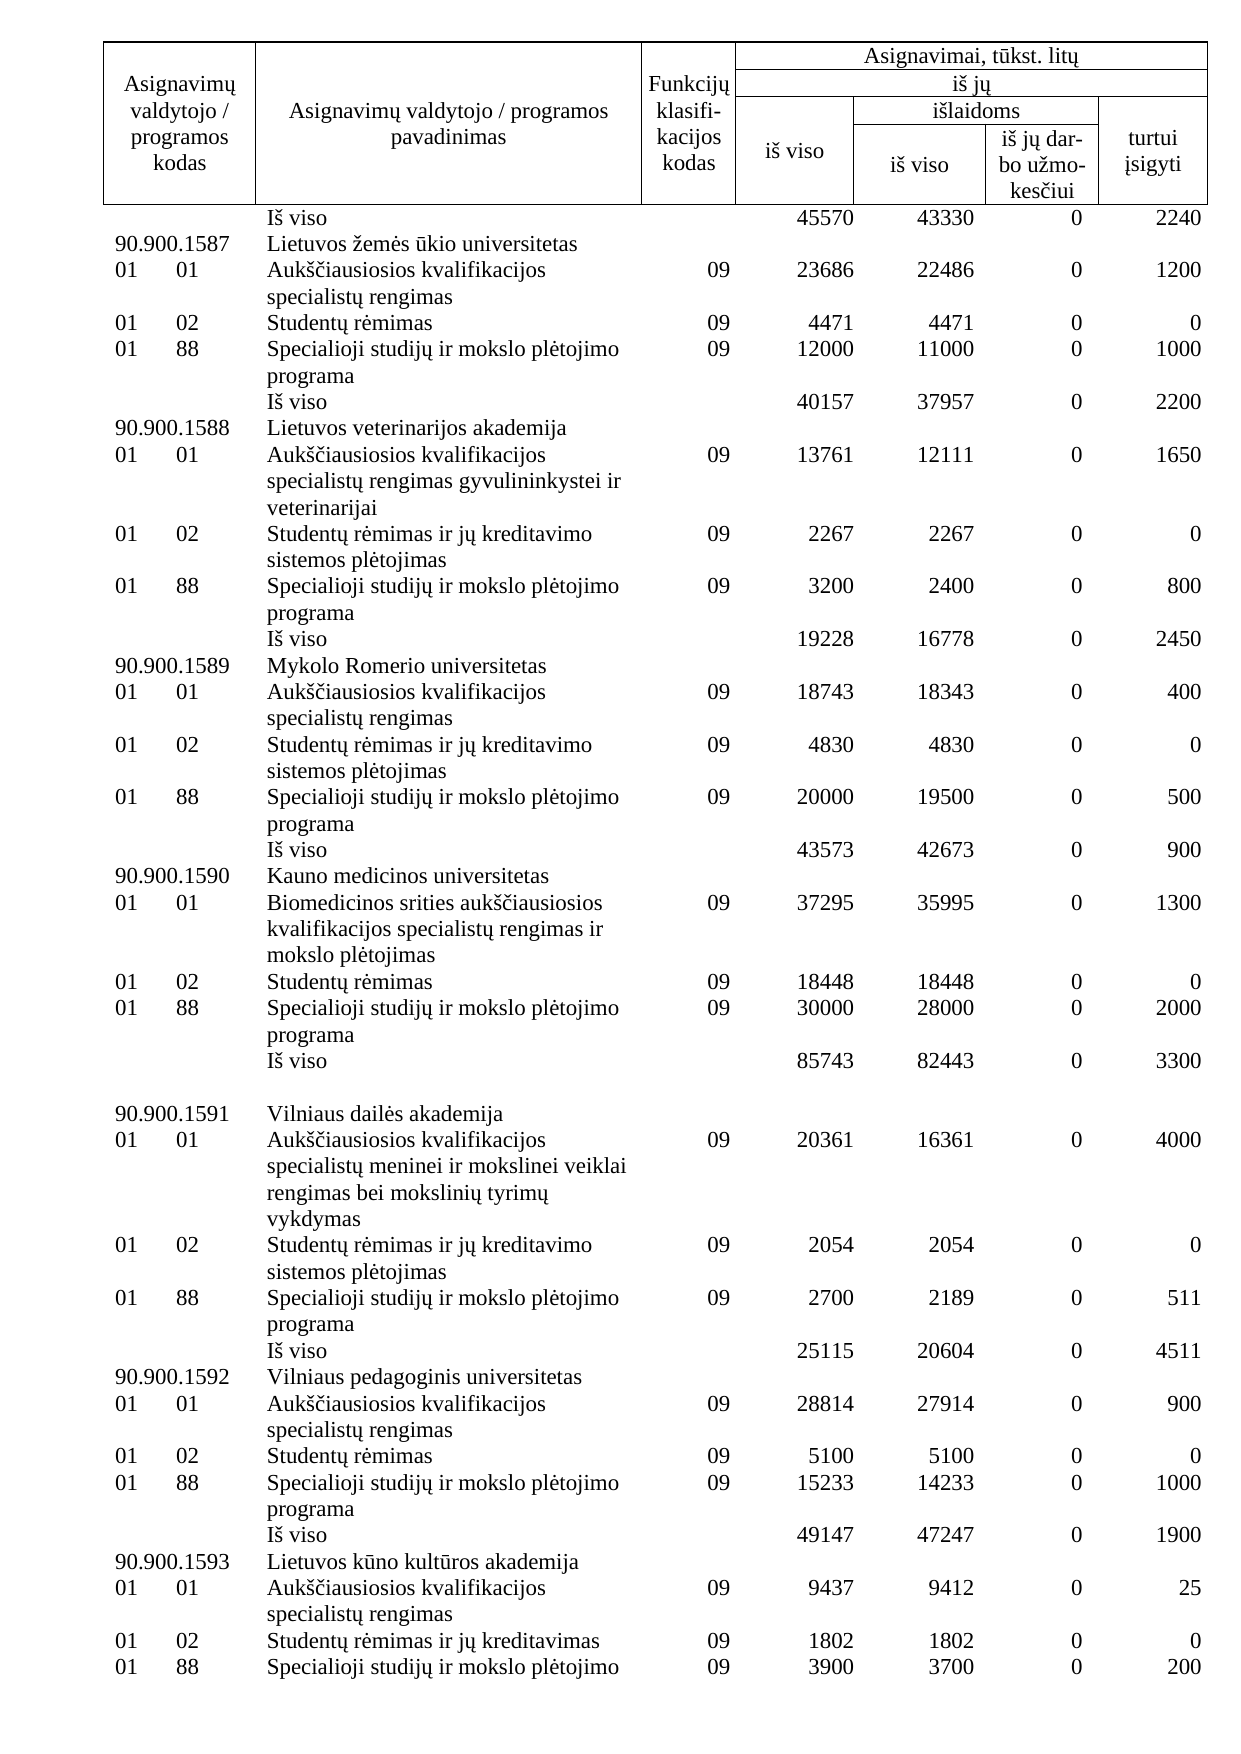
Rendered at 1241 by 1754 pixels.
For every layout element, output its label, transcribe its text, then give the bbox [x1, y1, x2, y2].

table_cell [741, 230, 865, 256]
table_cell [646, 1073, 741, 1100]
table_cell 0 [985, 625, 1093, 652]
table_cell 11000 [865, 335, 985, 388]
table_cell [1213, 678, 1221, 731]
table_cell [1213, 204, 1221, 230]
table_cell 0 [1093, 968, 1213, 994]
table_cell 90.900.1592 [104, 1363, 255, 1389]
table_cell Specialioji studijų ir mokslo plėtojimo programa [255, 994, 646, 1047]
table_cell 01 [104, 1284, 164, 1337]
table_cell 0 [985, 388, 1093, 414]
table_cell 09 [646, 441, 741, 520]
table_cell 09 [646, 678, 741, 731]
table_header [1208, 41, 1213, 69]
table_cell 4471 [865, 309, 985, 335]
table_cell 35995 [865, 889, 985, 968]
table_cell 01 [104, 678, 164, 731]
table_cell [1213, 836, 1221, 862]
table_cell Studentų rėmimas [255, 1442, 646, 1469]
table_cell [985, 230, 1093, 256]
table_cell 25 [1093, 1574, 1213, 1627]
table_cell [1213, 388, 1221, 414]
table_cell [985, 1548, 1093, 1574]
table_cell 1300 [1093, 889, 1213, 968]
table_cell 19500 [865, 784, 985, 836]
table_cell [165, 1073, 255, 1100]
table_cell 01 [104, 1126, 164, 1231]
table_cell 5100 [865, 1442, 985, 1469]
table_cell 09 [646, 1469, 741, 1521]
table_cell 09 [646, 1231, 741, 1284]
table_cell 3900 [741, 1653, 865, 1679]
table_cell 0 [985, 441, 1093, 520]
table_cell 02 [165, 1231, 255, 1284]
table_cell 01 [104, 441, 164, 520]
table_cell [1213, 124, 1221, 204]
table_cell Kauno medicinos universitetas [255, 863, 646, 889]
table_cell [1213, 520, 1221, 573]
table_cell [1213, 863, 1221, 889]
table_cell 02 [165, 520, 255, 573]
table_cell 5100 [741, 1442, 865, 1469]
table_cell [1213, 1390, 1221, 1442]
table_cell 0 [1093, 1442, 1213, 1469]
table_cell 88 [165, 784, 255, 836]
table_cell [1213, 1337, 1221, 1363]
table_cell [1213, 1100, 1221, 1126]
table_cell 01 [165, 889, 255, 968]
table_cell 01 [165, 441, 255, 520]
table_cell [865, 1363, 985, 1389]
table_cell 2400 [865, 573, 985, 625]
table_cell [165, 1047, 255, 1073]
table_cell 01 [165, 1390, 255, 1442]
table_cell Specialioji studijų ir mokslo plėtojimo programa [255, 784, 646, 836]
table_cell 18448 [865, 968, 985, 994]
table_cell [1213, 1284, 1221, 1337]
table_cell 01 [104, 1469, 164, 1521]
table_cell 12000 [741, 335, 865, 388]
table_cell [1093, 863, 1213, 889]
table_cell [865, 230, 985, 256]
table_cell 47247 [865, 1521, 985, 1548]
table_cell 1650 [1093, 441, 1213, 520]
table_cell 90.900.1593 [104, 1548, 255, 1574]
table_cell [646, 652, 741, 678]
table_header Asignavimai, tūkst. litų [736, 43, 1207, 69]
table_cell 09 [646, 1627, 741, 1653]
table_cell 0 [985, 994, 1093, 1047]
table_cell [1208, 69, 1213, 96]
table_cell 09 [646, 1442, 741, 1469]
table_cell [1213, 256, 1221, 309]
table_cell [1213, 1073, 1221, 1100]
table_cell [1093, 415, 1213, 441]
table_cell [1213, 573, 1221, 625]
table_cell 30000 [741, 994, 865, 1047]
table_cell 2189 [865, 1284, 985, 1337]
table_cell 01 [104, 1653, 164, 1679]
table_cell išlaidoms [854, 97, 1098, 123]
table_cell [741, 1548, 865, 1574]
table_cell 2450 [1093, 625, 1213, 652]
table_cell [1213, 415, 1221, 441]
table_cell 22486 [865, 256, 985, 309]
table_cell 01 [104, 573, 164, 625]
table_cell [104, 1047, 164, 1073]
table_cell [165, 205, 255, 230]
table_cell [1093, 1100, 1213, 1126]
table_cell 01 [104, 994, 164, 1047]
table_cell [985, 652, 1093, 678]
table_cell Studentų rėmimas [255, 309, 646, 335]
table_cell [1213, 968, 1221, 994]
table_cell 09 [646, 1574, 741, 1627]
table_cell Aukščiausiosios kvalifikacijos specialistų rengimas gyvulininkystei ir veterinarijai [255, 441, 646, 520]
table_cell 01 [104, 889, 164, 968]
table_cell [985, 863, 1093, 889]
table_cell [985, 1100, 1093, 1126]
table_cell [104, 1337, 164, 1363]
table_cell [1213, 230, 1221, 256]
table_cell Iš viso [255, 1521, 646, 1548]
table_cell [646, 1363, 741, 1389]
table_cell 0 [985, 256, 1093, 309]
table_cell 43573 [741, 836, 865, 862]
table_cell 0 [985, 731, 1093, 783]
table_cell 0 [1093, 1627, 1213, 1653]
table_cell Specialioji studijų ir mokslo plėtojimo programa [255, 1469, 646, 1521]
table_cell 09 [646, 309, 741, 335]
table_cell [865, 1073, 985, 1100]
table_cell Lietuvos žemės ūkio universitetas [255, 230, 646, 256]
table_header Funkcijų klasifi- kacijos kodas [642, 43, 735, 204]
table_cell [985, 415, 1093, 441]
table_cell 01 [104, 968, 164, 994]
table_cell [1213, 1231, 1221, 1284]
table_cell 0 [1093, 520, 1213, 573]
table_cell 49147 [741, 1521, 865, 1548]
table_cell [1208, 96, 1213, 123]
table_cell 0 [985, 1126, 1093, 1231]
table_cell Vilniaus dailės akademija [255, 1100, 646, 1126]
table_cell [865, 1548, 985, 1574]
table_cell [1213, 1521, 1221, 1548]
table_cell 0 [985, 1627, 1093, 1653]
table_cell [1093, 1548, 1213, 1574]
table_cell Specialioji studijų ir mokslo plėtojimo programa [255, 573, 646, 625]
table_cell 01 [165, 1574, 255, 1627]
table_cell iš jų dar-bo užmo-kesčiui [986, 125, 1098, 204]
table_cell [646, 1100, 741, 1126]
table_cell iš viso [736, 97, 853, 204]
table_cell Aukščiausiosios kvalifikacijos specialistų rengimas [255, 1574, 646, 1627]
table_cell 1200 [1093, 256, 1213, 309]
table_cell [646, 1521, 741, 1548]
table_cell 45570 [741, 205, 865, 230]
table_cell [741, 415, 865, 441]
table_cell 3300 [1093, 1047, 1213, 1073]
table_cell Aukščiausiosios kvalifikacijos specialistų rengimas [255, 678, 646, 731]
table_cell 9437 [741, 1574, 865, 1627]
table_cell [104, 625, 164, 652]
table_cell 42673 [865, 836, 985, 862]
table_cell Specialioji studijų ir mokslo plėtojimo programa [255, 335, 646, 388]
table_cell iš jų [736, 70, 1207, 96]
table_cell 0 [985, 1047, 1093, 1073]
table_cell 2700 [741, 1284, 865, 1337]
table_cell [646, 625, 741, 652]
table_cell 01 [104, 1574, 164, 1627]
table_cell 0 [985, 968, 1093, 994]
table_cell Iš viso [255, 1047, 646, 1073]
table_cell 01 [104, 520, 164, 573]
table_cell 02 [165, 731, 255, 783]
table_cell Aukščiausiosios kvalifikacijos specialistų rengimas [255, 256, 646, 309]
table_cell Vilniaus pedagoginis universitetas [255, 1363, 646, 1389]
table_cell [104, 836, 164, 862]
table_cell [741, 1073, 865, 1100]
table_cell [1093, 230, 1213, 256]
table_cell [165, 388, 255, 414]
table_cell turtui įsigyti [1099, 97, 1207, 204]
table_cell 40157 [741, 388, 865, 414]
table_cell [165, 836, 255, 862]
table_cell [1093, 652, 1213, 678]
table_cell 01 [104, 1442, 164, 1469]
table_cell [646, 863, 741, 889]
table_cell 43330 [865, 205, 985, 230]
table_cell 13761 [741, 441, 865, 520]
table_cell 82443 [865, 1047, 985, 1073]
table_cell Studentų rėmimas ir jų kreditavimas [255, 1627, 646, 1653]
table_cell 90.900.1589 [104, 652, 255, 678]
table_cell [1213, 309, 1221, 335]
table_cell 400 [1093, 678, 1213, 731]
table_cell [104, 1521, 164, 1548]
table_cell 0 [985, 1390, 1093, 1442]
table_cell 4830 [865, 731, 985, 783]
table_cell [646, 230, 741, 256]
table_header Asignavimų valdytojo / programos kodas [104, 43, 255, 204]
table_cell 01 [165, 678, 255, 731]
table_cell 23686 [741, 256, 865, 309]
table_cell 88 [165, 1653, 255, 1679]
table_cell [985, 1073, 1093, 1100]
table_cell 27914 [865, 1390, 985, 1442]
table_cell 1802 [741, 1627, 865, 1653]
table_cell 0 [985, 573, 1093, 625]
table_cell 16778 [865, 625, 985, 652]
table_cell 09 [646, 994, 741, 1047]
table_cell 09 [646, 731, 741, 783]
table_cell [1213, 652, 1221, 678]
table_cell Mykolo Romerio universitetas [255, 652, 646, 678]
table_cell 19228 [741, 625, 865, 652]
table_cell 01 [165, 256, 255, 309]
table_cell 900 [1093, 1390, 1213, 1442]
table_cell 15233 [741, 1469, 865, 1521]
table_cell [741, 863, 865, 889]
table_cell [985, 1363, 1093, 1389]
table_cell 0 [985, 1653, 1093, 1679]
table_cell 9412 [865, 1574, 985, 1627]
table_cell 0 [1093, 731, 1213, 783]
table_cell Studentų rėmimas [255, 968, 646, 994]
table_cell 37295 [741, 889, 865, 968]
table_cell 09 [646, 335, 741, 388]
table_cell 18448 [741, 968, 865, 994]
table_cell [741, 652, 865, 678]
table_cell 0 [985, 889, 1093, 968]
table_cell [104, 1073, 164, 1100]
table_cell 0 [985, 678, 1093, 731]
table_cell [646, 1047, 741, 1073]
table_cell iš viso [854, 125, 985, 204]
table_cell Iš viso [255, 836, 646, 862]
table_cell 09 [646, 889, 741, 968]
table_header [1213, 41, 1221, 69]
table_cell 3700 [865, 1653, 985, 1679]
table_cell [1213, 1363, 1221, 1389]
table_cell 25115 [741, 1337, 865, 1363]
table_header Asignavimų valdytojo / programos pavadinimas [256, 43, 641, 204]
table_cell Lietuvos veterinarijos akademija [255, 415, 646, 441]
table_cell 09 [646, 1390, 741, 1442]
table_cell [646, 836, 741, 862]
table_cell 09 [646, 256, 741, 309]
table_cell 18343 [865, 678, 985, 731]
table_cell 01 [104, 784, 164, 836]
table_cell 02 [165, 1442, 255, 1469]
table_cell 900 [1093, 836, 1213, 862]
table_cell 511 [1093, 1284, 1213, 1337]
table_cell 20000 [741, 784, 865, 836]
table_cell Iš viso [255, 625, 646, 652]
table_cell [165, 1521, 255, 1548]
table_cell [1213, 335, 1221, 388]
table_cell 09 [646, 784, 741, 836]
table_cell [104, 388, 164, 414]
table_cell Specialioji studijų ir mokslo plėtojimo programa [255, 1284, 646, 1337]
table_cell [165, 625, 255, 652]
table_cell [1093, 1073, 1213, 1100]
table_cell [1213, 1469, 1221, 1521]
table_cell [1213, 1442, 1221, 1469]
table_cell [1213, 889, 1221, 968]
table_cell 18743 [741, 678, 865, 731]
table_cell 09 [646, 1284, 741, 1337]
table_cell 0 [985, 1574, 1093, 1627]
table_cell [1213, 1653, 1221, 1679]
table_cell 0 [985, 520, 1093, 573]
table_cell [646, 415, 741, 441]
table_cell 0 [985, 784, 1093, 836]
table_cell 0 [985, 1337, 1093, 1363]
table_cell 0 [985, 335, 1093, 388]
table_cell [1213, 1047, 1221, 1073]
table_cell 88 [165, 573, 255, 625]
table_cell Biomedicinos srities aukščiausiosios kvalifikacijos specialistų rengimas ir mokslo plėtojimas [255, 889, 646, 968]
table_cell Iš viso [255, 1337, 646, 1363]
table_cell 02 [165, 309, 255, 335]
table_cell 1900 [1093, 1521, 1213, 1548]
table_cell 01 [165, 1126, 255, 1231]
table_cell 90.900.1590 [104, 863, 255, 889]
table_cell [1213, 731, 1221, 783]
table_cell 500 [1093, 784, 1213, 836]
table_cell 12111 [865, 441, 985, 520]
table_cell 01 [104, 335, 164, 388]
table_cell 2267 [741, 520, 865, 573]
table_cell [1213, 784, 1221, 836]
table_cell 0 [985, 205, 1093, 230]
table_cell [865, 863, 985, 889]
table_cell 1802 [865, 1627, 985, 1653]
table_cell 2054 [865, 1231, 985, 1284]
table_cell 200 [1093, 1653, 1213, 1679]
table_cell [1213, 1548, 1221, 1574]
table_cell [1213, 441, 1221, 520]
table_cell 09 [646, 1653, 741, 1679]
table_cell 09 [646, 520, 741, 573]
table_cell 90.900.1591 [104, 1100, 255, 1126]
table_cell 09 [646, 573, 741, 625]
table_cell [741, 1363, 865, 1389]
table_cell 2054 [741, 1231, 865, 1284]
table_cell 02 [165, 1627, 255, 1653]
table_cell 0 [1093, 309, 1213, 335]
table_cell [865, 652, 985, 678]
table_cell 28814 [741, 1390, 865, 1442]
table_cell [1213, 625, 1221, 652]
table_cell 0 [985, 1521, 1093, 1548]
table_cell 01 [104, 1231, 164, 1284]
table_cell Aukščiausiosios kvalifikacijos specialistų rengimas [255, 1390, 646, 1442]
table_cell 90.900.1587 [104, 230, 255, 256]
table_cell [1213, 1574, 1221, 1627]
table_cell [104, 205, 164, 230]
table_cell 800 [1093, 573, 1213, 625]
table_cell [1213, 96, 1221, 123]
table_cell Iš viso [255, 205, 646, 230]
table_cell Studentų rėmimas ir jų kreditavimo sistemos plėtojimas [255, 731, 646, 783]
table_cell [1213, 1126, 1221, 1231]
table_cell 20604 [865, 1337, 985, 1363]
table_cell 16361 [865, 1126, 985, 1231]
table_cell 88 [165, 1284, 255, 1337]
table_cell 4471 [741, 309, 865, 335]
table_cell 02 [165, 968, 255, 994]
table_cell 01 [104, 1627, 164, 1653]
table_cell [1213, 1627, 1221, 1653]
table_cell 90.900.1588 [104, 415, 255, 441]
table_cell 37957 [865, 388, 985, 414]
table_cell 28000 [865, 994, 985, 1047]
table_cell 01 [104, 309, 164, 335]
table_cell 4000 [1093, 1126, 1213, 1231]
table_cell 0 [1093, 1231, 1213, 1284]
table_cell 1000 [1093, 1469, 1213, 1521]
table_cell Studentų rėmimas ir jų kreditavimo sistemos plėtojimas [255, 1231, 646, 1284]
table_cell 0 [985, 1284, 1093, 1337]
table_cell 0 [985, 836, 1093, 862]
table_cell 2200 [1093, 388, 1213, 414]
table_cell Lietuvos kūno kultūros akademija [255, 1548, 646, 1574]
table_cell 01 [104, 731, 164, 783]
table_cell 1000 [1093, 335, 1213, 388]
table_cell [646, 205, 741, 230]
table_cell Studentų rėmimas ir jų kreditavimo sistemos plėtojimas [255, 520, 646, 573]
table_cell 0 [985, 1442, 1093, 1469]
table_cell 20361 [741, 1126, 865, 1231]
table_cell Specialioji studijų ir mokslo plėtojimo [255, 1653, 646, 1679]
table_cell 88 [165, 1469, 255, 1521]
table_cell 01 [104, 1390, 164, 1442]
table_cell [1208, 124, 1213, 204]
table_cell 14233 [865, 1469, 985, 1521]
table_cell [1213, 994, 1221, 1047]
table_cell 09 [646, 968, 741, 994]
table_cell 88 [165, 335, 255, 388]
table_cell [646, 388, 741, 414]
table_cell Iš viso [255, 388, 646, 414]
table_cell 4511 [1093, 1337, 1213, 1363]
table_cell [255, 1073, 646, 1100]
table_cell 4830 [741, 731, 865, 783]
table_cell [1213, 69, 1221, 96]
table_cell 88 [165, 994, 255, 1047]
table_cell 09 [646, 1126, 741, 1231]
table_cell [646, 1548, 741, 1574]
table_cell [865, 415, 985, 441]
table_cell 0 [985, 309, 1093, 335]
table_cell 2240 [1093, 204, 1213, 230]
table_cell 0 [985, 1231, 1093, 1284]
table_cell [865, 1100, 985, 1126]
table_cell [741, 1100, 865, 1126]
table_cell 2267 [865, 520, 985, 573]
table_cell [646, 1337, 741, 1363]
table_cell 85743 [741, 1047, 865, 1073]
table_cell Aukščiausiosios kvalifikacijos specialistų meninei ir mokslinei veiklai rengimas bei mokslinių tyrimų vykdymas [255, 1126, 646, 1231]
table_cell [165, 1337, 255, 1363]
table_cell 2000 [1093, 994, 1213, 1047]
table_cell [1093, 1363, 1213, 1389]
table_cell 0 [985, 1469, 1093, 1521]
table_cell 3200 [741, 573, 865, 625]
table_cell 01 [104, 256, 164, 309]
